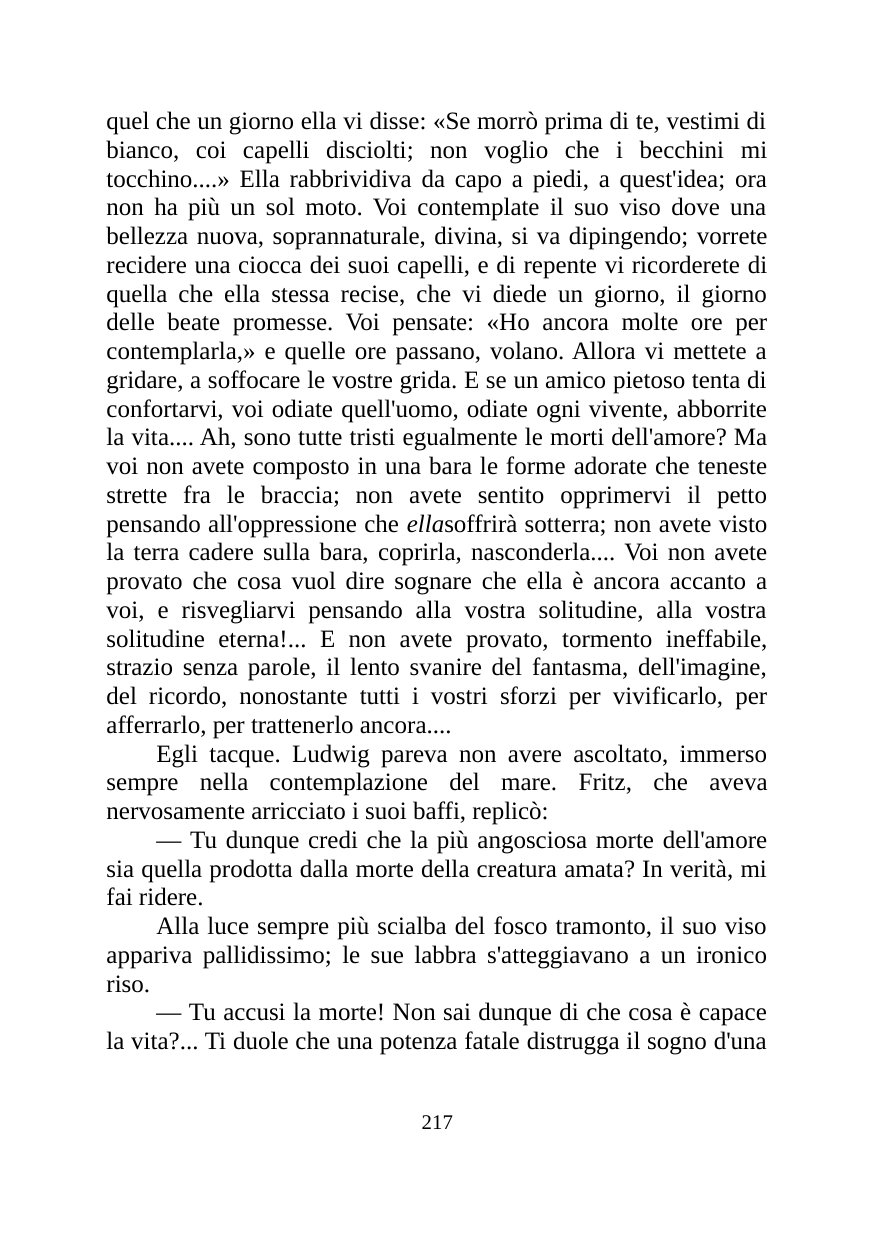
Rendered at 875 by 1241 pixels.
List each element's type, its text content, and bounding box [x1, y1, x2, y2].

text Alla luce sempre più scialba del fosco tramonto, il suo viso appariva pallidissimo; le sue labbra s'atteggiavano a un ironico riso. [106, 911, 768, 997]
text ― Tu accusi la morte! Non sai dunque di che cosa è capace la vita?... Ti duole che una potenza fatale distrugga il sogno d'una [106, 997, 768, 1055]
text ― Tu dunque credi che la più angosciosa morte dell'amore sia quella prodotta dalla morte della creatura amata? In verità, mi fai ridere. [106, 825, 768, 911]
text Egli tacque. Ludwig pareva non avere ascoltato, immerso sempre nella contemplazione del mare. Fritz, che aveva nervosamente arricciato i suoi baffi, replicò: [106, 739, 768, 825]
text quel che un giorno ella vi disse: «Se morrò prima di te, vestimi di bianco, coi capelli disciolti; non voglio che i becchini mi tocchino....» Ella rabbrividiva da capo a piedi, a quest'idea; ora non ha più un sol moto. Voi contemplate il suo viso dove una bellezza nuova, soprannaturale, divina, si va dipingendo; vorrete recidere una ciocca dei suoi capelli, e di repente vi ricorderete di quella che ella stessa recise, che vi diede un giorno, il giorno delle beate promesse. Voi pensate: «Ho ancora molte ore per contemplarla,» e quelle ore passano, volano. Allora vi mettete a gridare, a soffocare le vostre grida. E se un amico pietoso tenta di confortarvi, voi odiate quell'uomo, odiate ogni vivente, abborrite la vita.... Ah, sono tutte tristi egualmente le morti dell'amore? Ma voi non avete composto in una bara le forme adorate che teneste strette fra le braccia; non avete sentito opprimervi il petto pensando all'oppressione che ellasoffrirà sotterra; non avete visto la terra cadere sulla bara, coprirla, nasconderla.... Voi non avete provato che cosa vuol dire sognare che ella è ancora accanto a voi, e risvegliarvi pensando alla vostra solitudine, alla vostra solitudine eterna!... E non avete provato, tormento ineffabile, strazio senza parole, il lento svanire del fantasma, dell'imagine, del ricordo, nonostante tutti i vostri sforzi per vivificarlo, per afferrarlo, per trattenerlo ancora.... [106, 106, 768, 739]
